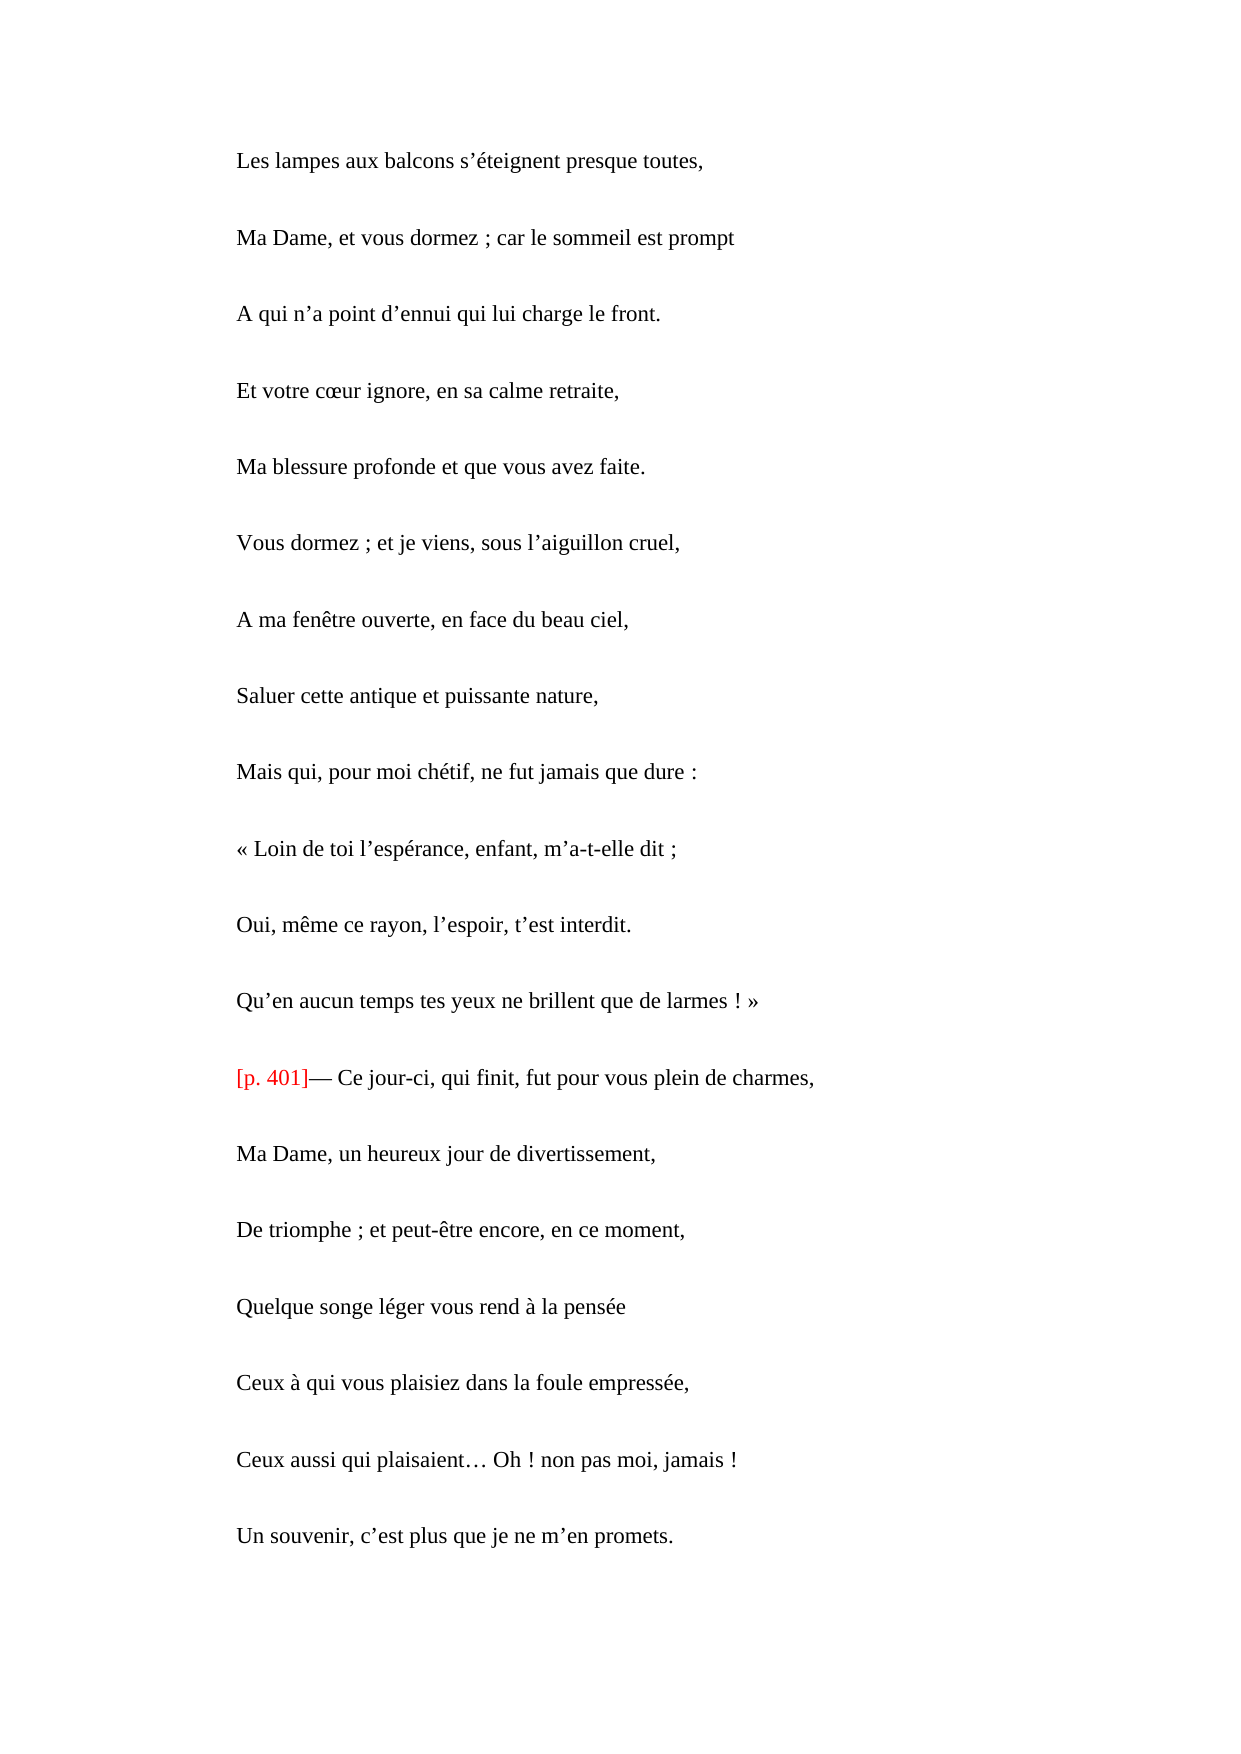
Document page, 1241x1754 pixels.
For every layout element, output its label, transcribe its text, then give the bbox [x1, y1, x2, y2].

text Oui, même ce rayon, l’espoir, t’est interdit. [236, 911, 1093, 937]
text De triomphe ; et peut-être encore, en ce moment, [236, 1217, 1093, 1243]
text Ma blessure profonde et que vous avez faite. [236, 453, 1093, 479]
text [p. 401]— Ce jour-ci, qui finit, fut pour vous plein de charmes, [236, 1064, 1093, 1090]
text Ma Dame, et vous dormez ; car le sommeil est prompt [236, 224, 1093, 250]
text Vous dormez ; et je viens, sous l’aiguillon cruel, [236, 529, 1093, 556]
text Mais qui, pour moi chétif, ne fut jamais que dure : [236, 758, 1093, 785]
text Saluer cette antique et puissante nature, [236, 682, 1093, 708]
text Les lampes aux balcons s’éteignent presque toutes, [236, 148, 1093, 174]
text Et votre cœur ignore, en sa calme retraite, [236, 377, 1093, 403]
text Ceux aussi qui plaisaient… Oh ! non pas moi, jamais ! [236, 1446, 1093, 1472]
text Un souvenir, c’est plus que je ne m’en promets. [236, 1522, 1093, 1548]
text A ma fenêtre ouverte, en face du beau ciel, [236, 606, 1093, 632]
text A qui n’a point d’ennui qui lui charge le front. [236, 300, 1093, 327]
text Qu’en aucun temps tes yeux ne brillent que de larmes ! » [236, 987, 1093, 1014]
text « Loin de toi l’espérance, enfant, m’a-t-elle dit ; [236, 835, 1093, 861]
text Ceux à qui vous plaisiez dans la foule empressée, [236, 1369, 1093, 1396]
text Quelque songe léger vous rend à la pensée [236, 1293, 1093, 1319]
text Ma Dame, un heureux jour de divertissement, [236, 1140, 1093, 1167]
